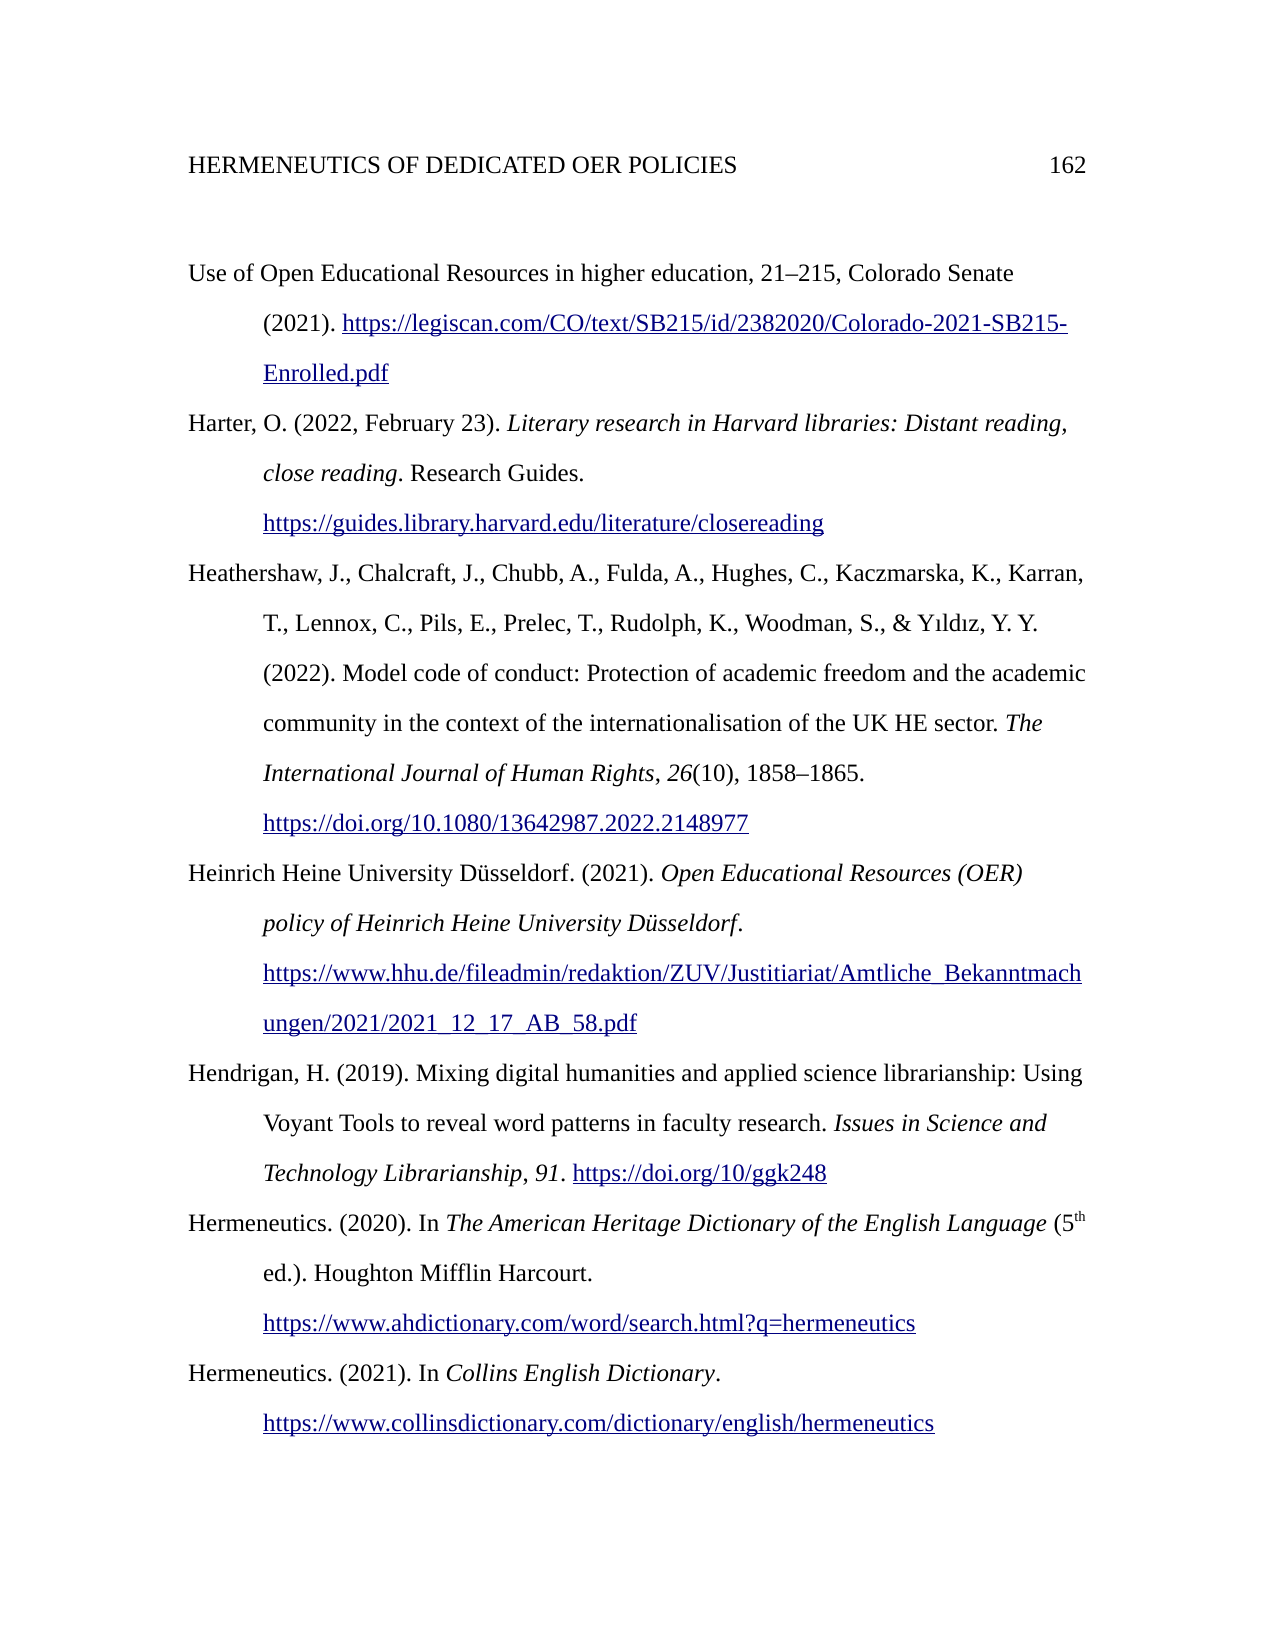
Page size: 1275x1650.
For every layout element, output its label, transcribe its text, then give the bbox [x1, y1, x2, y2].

text Hendrigan, H. (2019). Mixing digital humanities and applied science librarianship: Using Voyant Tools to reveal word patterns in faculty research. Issues in Science and Technology Librarianship, 91. https://doi.org/10/ggk248 [188, 1037, 1087, 1187]
text Hermeneutics. (2020). In The American Heritage Dictionary of the English Language (5th ed.). Houghton Mifflin Harcourt. https://www.ahdictionary.com/word/search.html?q=hermeneutics [188, 1187, 1087, 1337]
text Use of Open Educational Resources in higher education, 21–215, Colorado Senate (2021). https://legiscan.com/CO/text/SB215/id/2382020/Colorado-2021-SB215-Enrolled.pdf [188, 237, 1087, 387]
text Hermeneutics. (2021). In Collins English Dictionary. https://www.collinsdictionary.com/dictionary/english/hermeneutics [188, 1337, 1087, 1437]
text Heinrich Heine University Düsseldorf. (2021). Open Educational Resources (OER) policy of Heinrich Heine University Düsseldorf. https://www.hhu.de/fileadmin/redaktion/ZUV/Justitiariat/Amtliche_Bekanntmachungen/2021/2021_12_17_AB_58.pdf [188, 837, 1087, 1037]
text Harter, O. (2022, February 23). Literary research in Harvard libraries: Distant reading, close reading. Research Guides. https://guides.library.harvard.edu/literature/closereading [188, 387, 1087, 537]
text Heathershaw, J., Chalcraft, J., Chubb, A., Fulda, A., Hughes, C., Kaczmarska, K., Karran, T., Lennox, C., Pils, E., Prelec, T., Rudolph, K., Woodman, S., & Yıldız, Y. Y. (2022). Model code of conduct: Protection of academic freedom and the academic community in the context of the internationalisation of the UK HE sector. The International Journal of Human Rights, 26(10), 1858–1865. https://doi.org/10.1080/13642987.2022.2148977 [188, 537, 1087, 837]
